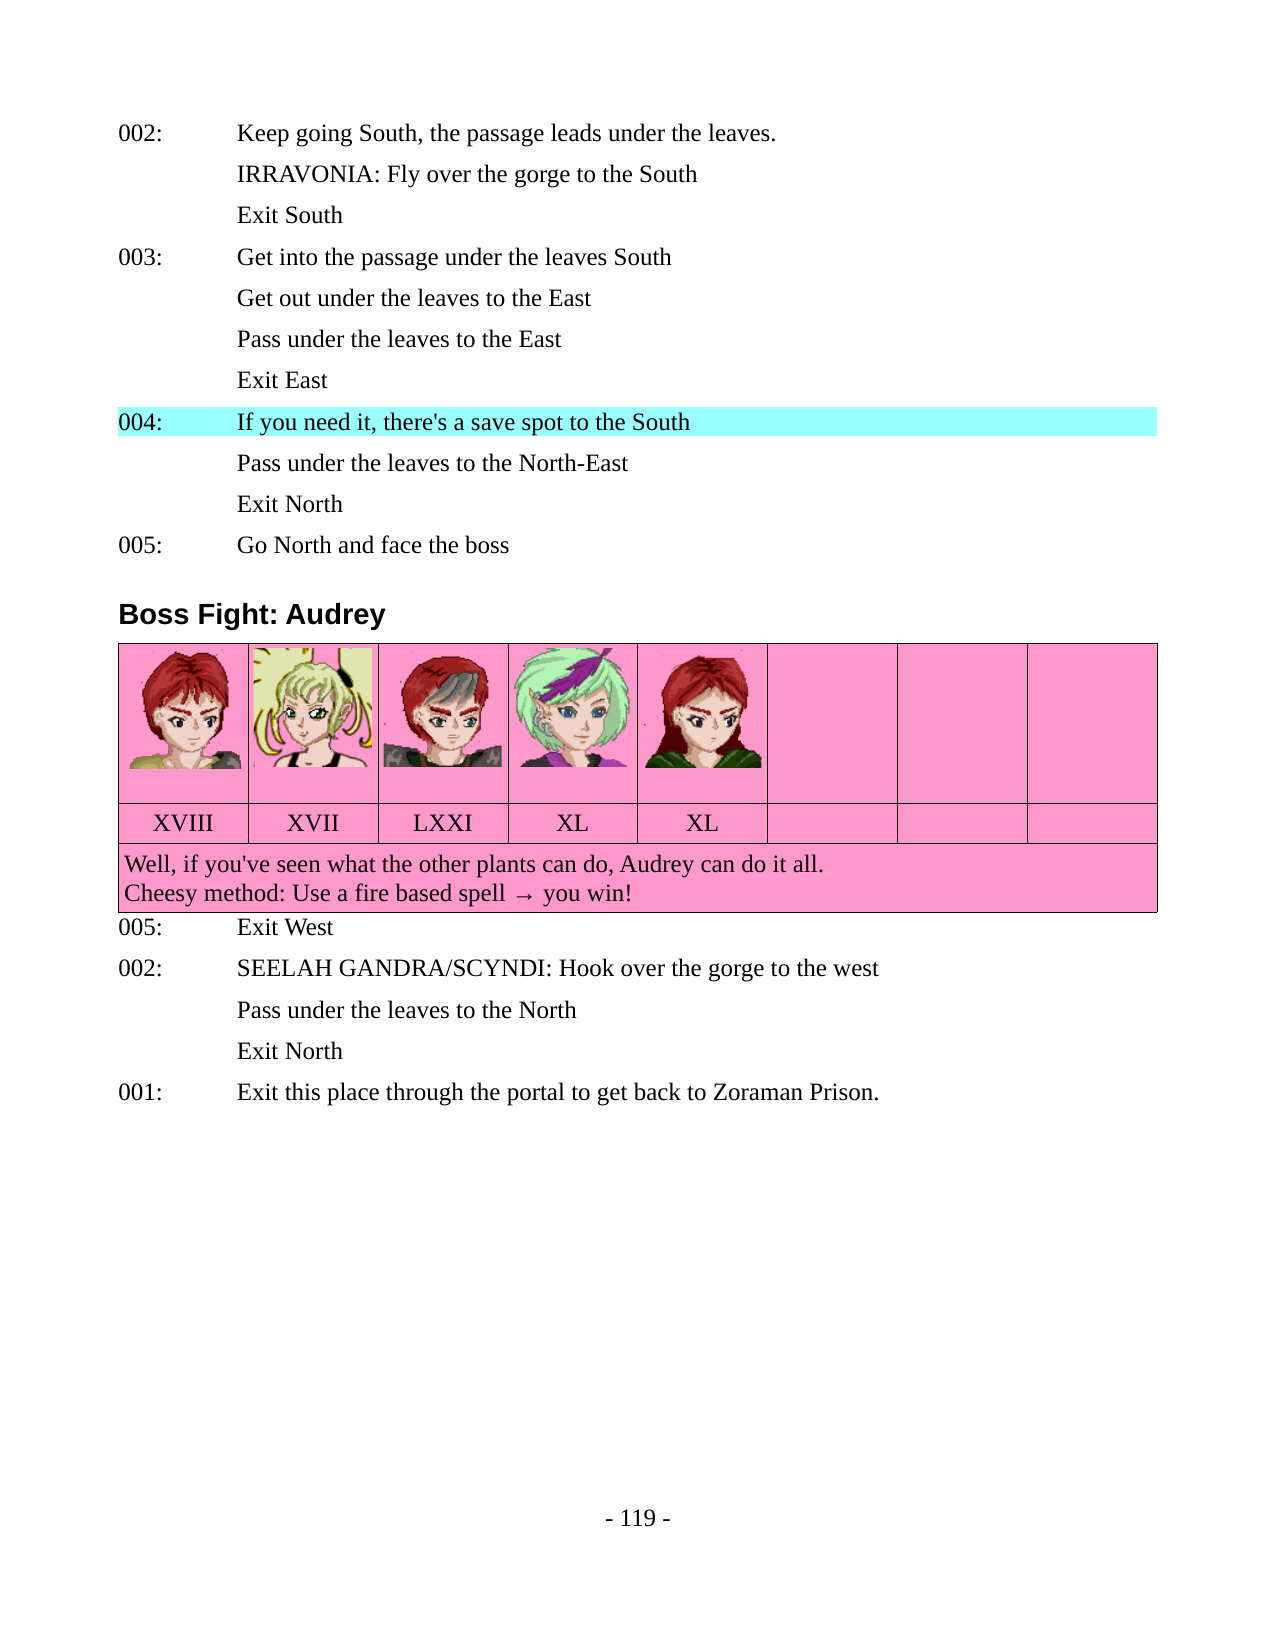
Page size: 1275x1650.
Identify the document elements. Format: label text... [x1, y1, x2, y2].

table_header [509, 644, 637, 803]
text Exit South [118, 201, 1157, 229]
table_header [1028, 644, 1157, 803]
table_cell [898, 804, 1027, 843]
text Exit North [118, 1036, 1157, 1065]
table_cell [768, 804, 897, 843]
table_header [119, 644, 248, 803]
picture [124, 648, 242, 769]
text Pass under the leaves to the East [118, 324, 1157, 353]
table_cell Well, if you've seen what the other plants can do, Audrey can do it all. Cheesy method: Use a fire based spell → you win! [119, 844, 1157, 912]
picture [513, 648, 632, 767]
table_header [249, 644, 378, 803]
picture [253, 648, 372, 767]
picture [643, 648, 762, 768]
table_header [638, 644, 767, 803]
subtitle Boss Fight: Audrey [118, 597, 1157, 630]
table_cell XL [638, 804, 767, 843]
table_header [768, 644, 897, 803]
table_header [898, 644, 1027, 803]
text Pass under the leaves to the North [118, 995, 1157, 1023]
text 002: Keep going South, the passage leads under the leaves. [118, 118, 1157, 147]
table_cell [1028, 804, 1157, 843]
text 004: If you need it, there's a save spot to the South [118, 407, 1157, 436]
text 001: Exit this place through the portal to get back to Zoraman Prison. [118, 1077, 1157, 1106]
text Get out under the leaves to the East [118, 283, 1157, 312]
text 005: Exit West [118, 913, 1157, 941]
table_header [379, 644, 508, 803]
text 005: Go North and face the boss [118, 531, 1157, 559]
table_cell XVIII [119, 804, 248, 843]
table_cell XVII [249, 804, 378, 843]
text 003: Get into the passage under the leaves South [118, 242, 1157, 271]
text 002: SEELAH GANDRA/SCYNDI: Hook over the gorge to the west [118, 953, 1157, 982]
text Exit East [118, 366, 1157, 394]
text Pass under the leaves to the North-East [118, 448, 1157, 477]
picture [383, 648, 502, 767]
table_cell XL [509, 804, 637, 843]
text IRRAVONIA: Fly over the gorge to the South [118, 159, 1157, 188]
table_cell LXXI [379, 804, 508, 843]
text Exit North [118, 489, 1157, 518]
